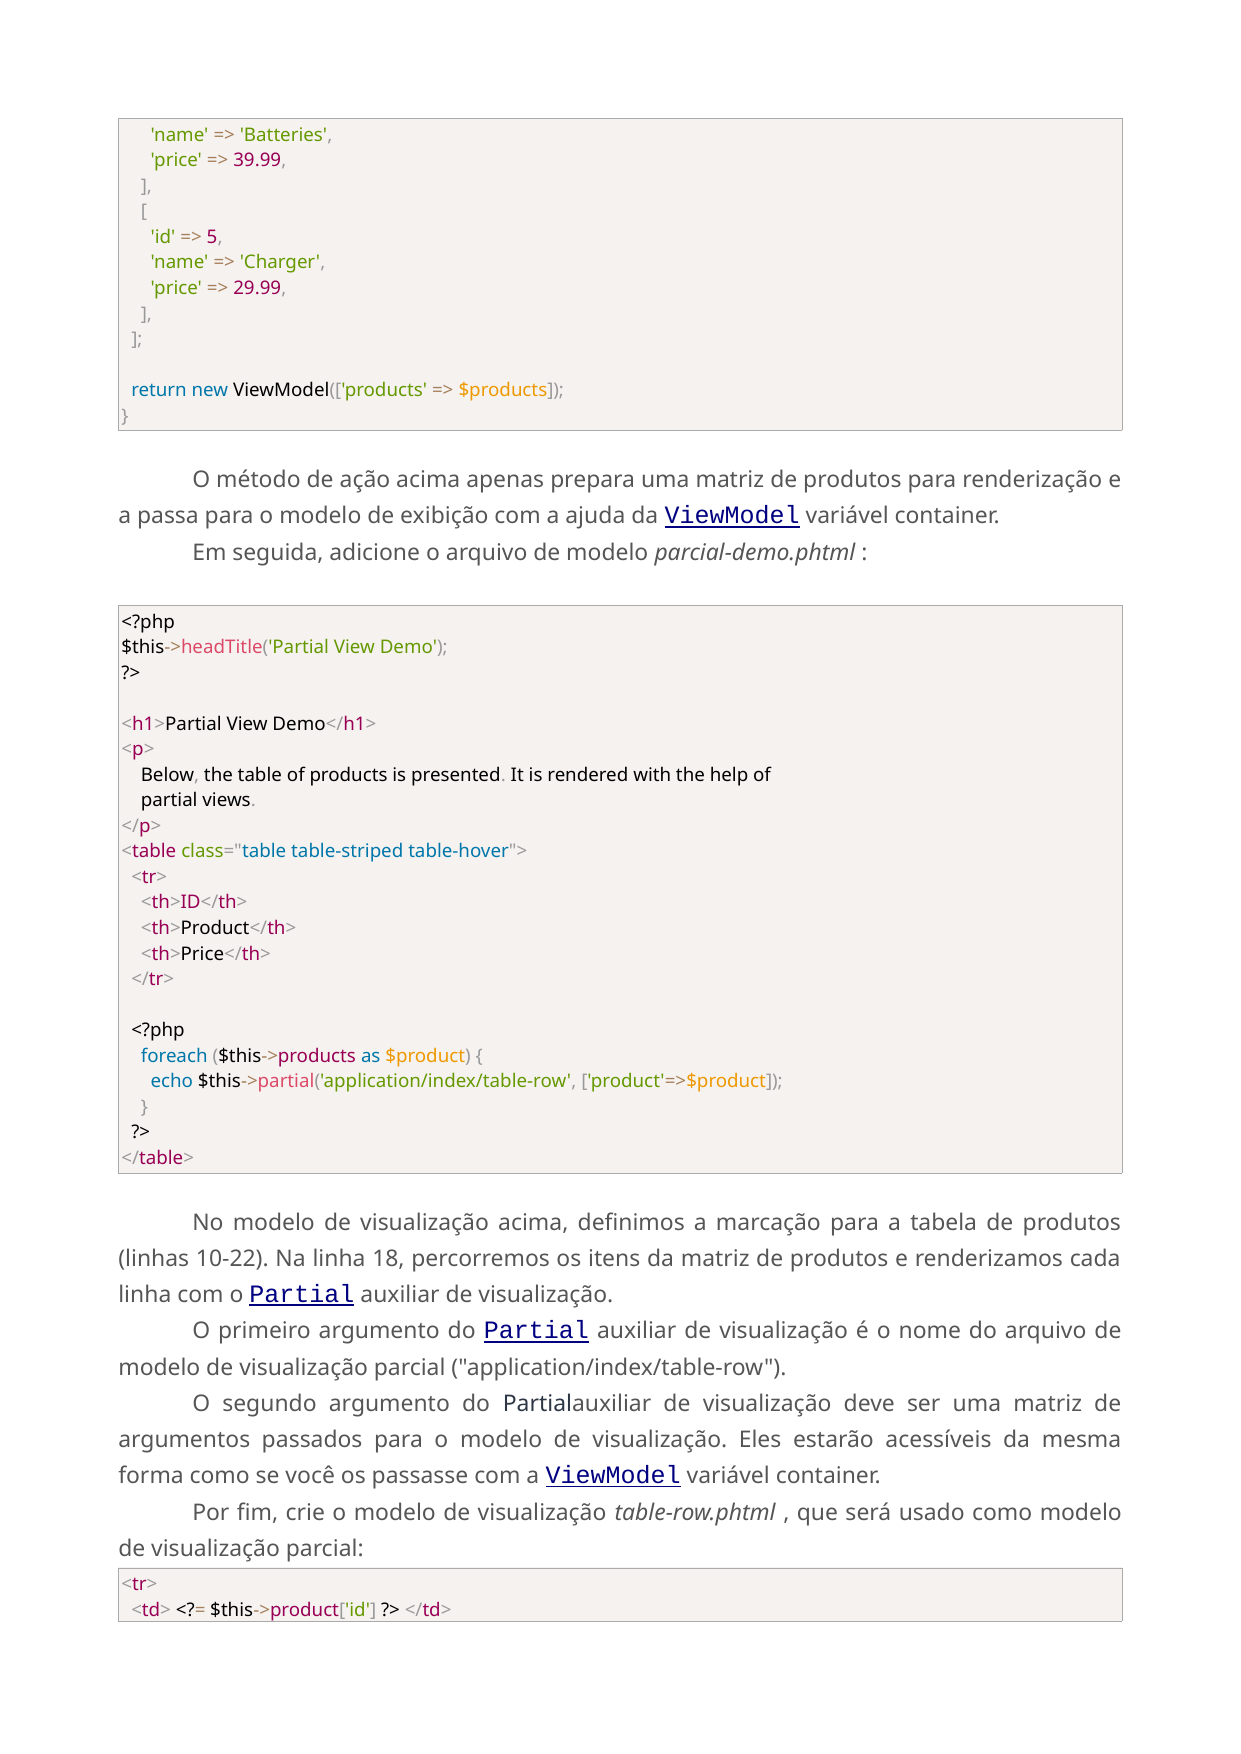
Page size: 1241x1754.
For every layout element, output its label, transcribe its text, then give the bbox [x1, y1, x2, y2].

text 'id' => 5, [119, 220, 1122, 246]
text <tr> [119, 1569, 1122, 1593]
text Em seguida, adicione o arquivo de modelo parcial-demo.phtml : [118, 536, 1122, 567]
text </tr> [119, 962, 1122, 988]
text <tr> [119, 860, 1122, 886]
text </table> [119, 1141, 1122, 1173]
text <?php [119, 606, 1122, 631]
text <th>Product</th> [119, 911, 1122, 937]
text return new ViewModel(['products' => $products]); [119, 373, 1122, 399]
text } [119, 399, 1122, 430]
text [ [119, 195, 1122, 220]
text echo $this->partial('application/index/table-row', ['product'=>$product]); [119, 1064, 1122, 1090]
text Por fim, crie o modelo de visualização table-row.phtml , que será usado como modelo de visualização parcial: [118, 1496, 1122, 1563]
text <h1>Partial View Demo</h1> [119, 707, 1122, 733]
text ], [119, 297, 1122, 322]
text ?> [119, 1116, 1122, 1141]
text O segundo argumento do Partialauxiliar de visualização deve ser uma matriz de argumentos passados para o modelo de visualização. Eles estarão acessíveis da mesma forma como se você os passasse com a ViewModel variável container. [118, 1387, 1122, 1491]
text <table class="table table-striped table-hover"> [119, 835, 1122, 860]
text ]; [119, 322, 1122, 348]
text ], [119, 169, 1122, 195]
text <?php [119, 1013, 1122, 1039]
text <th>ID</th> [119, 886, 1122, 911]
text 'price' => 39.99, [119, 144, 1122, 169]
text foreach ($this->products as $product) { [119, 1039, 1122, 1064]
text 'name' => 'Charger', [119, 246, 1122, 271]
text <p> [119, 733, 1122, 758]
text O primeiro argumento do Partial auxiliar de visualização é o nome do arquivo de modelo de visualização parcial ("application/index/table-row"). [118, 1314, 1122, 1382]
text partial views. [119, 784, 1122, 809]
text </p> [119, 809, 1122, 835]
text ?> [119, 656, 1122, 682]
text } [119, 1090, 1122, 1116]
text $this->headTitle('Partial View Demo'); [119, 631, 1122, 656]
text 'price' => 29.99, [119, 271, 1122, 297]
text No modelo de visualização acima, definimos a marcação para a tabela de produtos (linhas 10-22). Na linha 18, percorremos os itens da matriz de produtos e renderizamos cada linha com o Partial auxiliar de visualização. [118, 1206, 1122, 1309]
text <td> <?= $this->product['id'] ?> </td> [119, 1593, 1122, 1621]
text 'name' => 'Batteries', [119, 119, 1122, 144]
text O método de ação acima apenas prepara uma matriz de produtos para renderização e a passa para o modelo de exibição com a ajuda da ViewModel variável container. [118, 463, 1122, 531]
text <th>Price</th> [119, 937, 1122, 962]
text Below, the table of products is presented. It is rendered with the help of [119, 758, 1122, 784]
